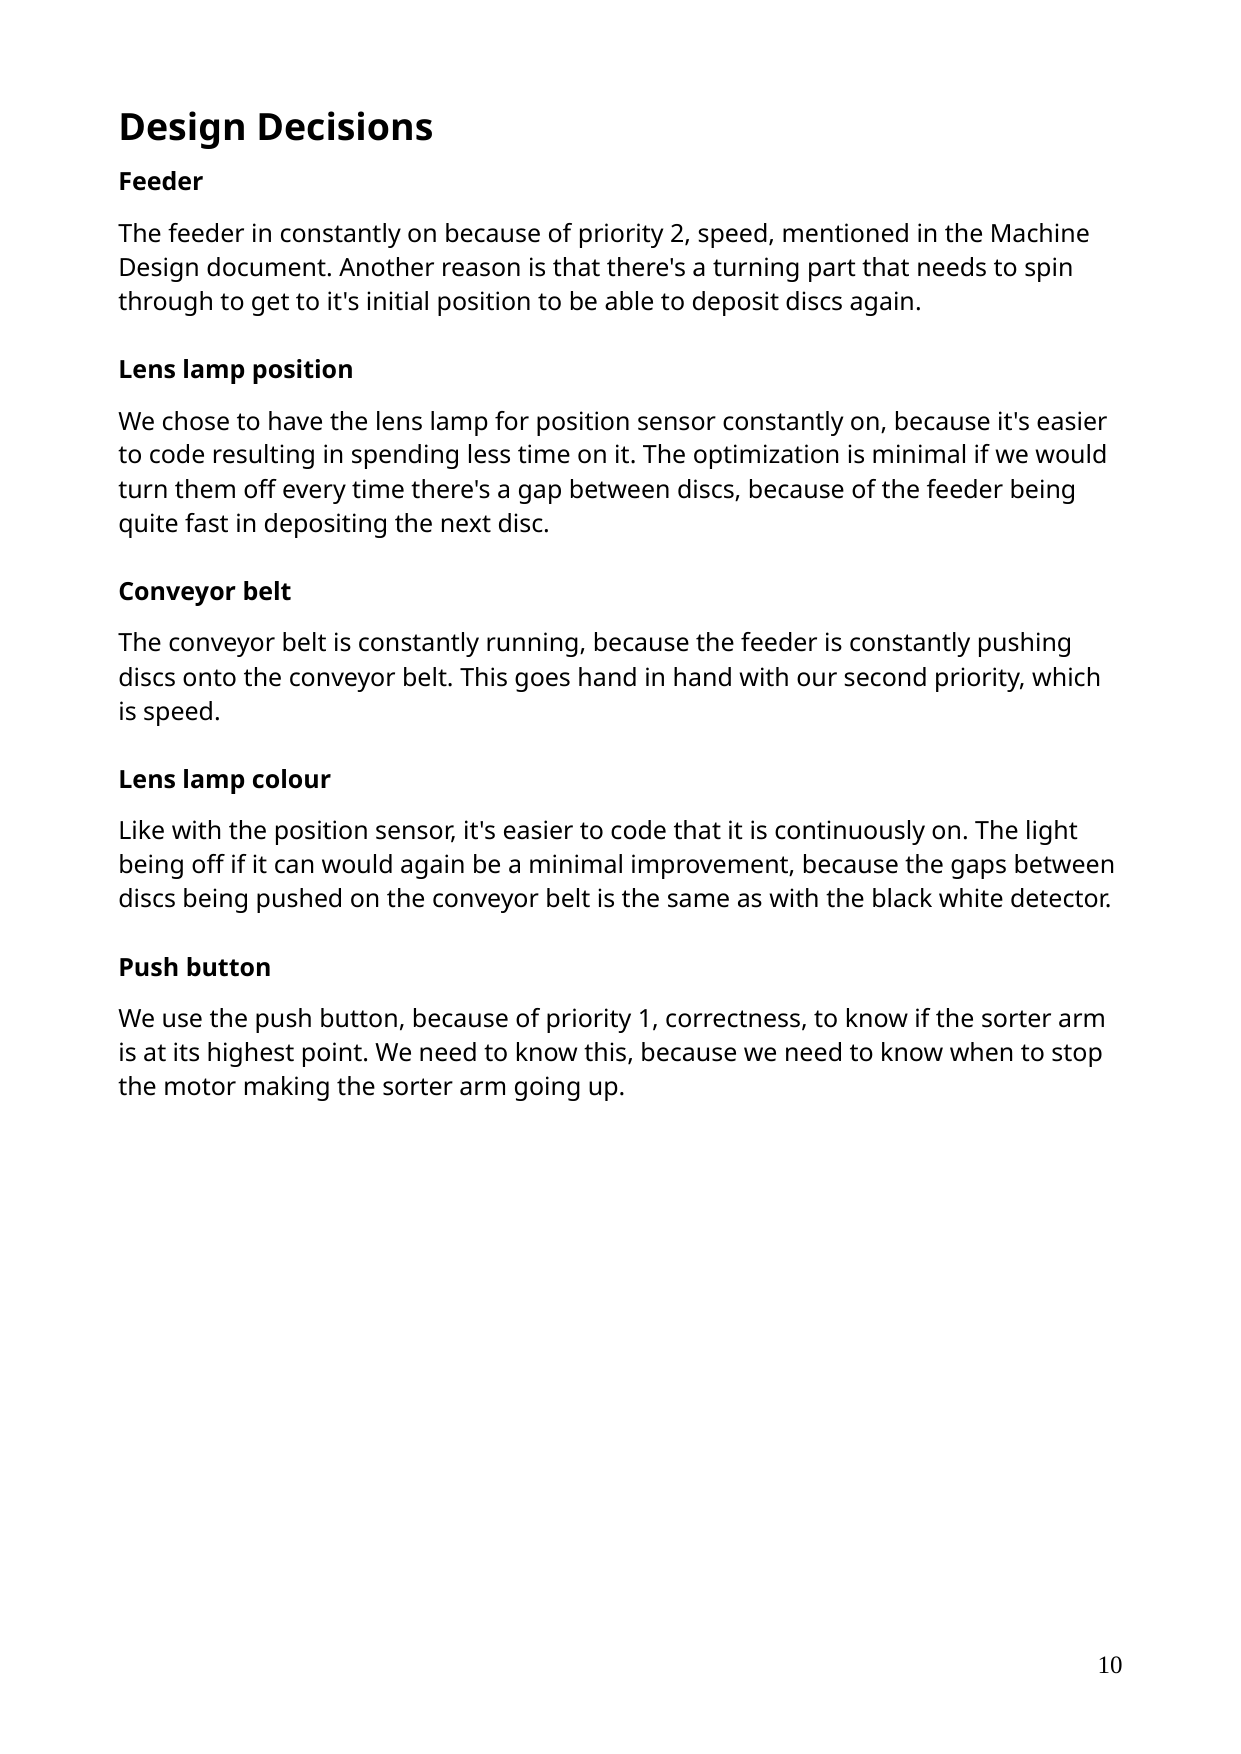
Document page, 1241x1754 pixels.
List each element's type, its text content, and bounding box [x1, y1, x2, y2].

text Conveyor belt [118, 573, 1122, 607]
subtitle Design Decisions [118, 100, 1122, 151]
text Push button [118, 949, 1122, 983]
text We chose to have the lens lamp for position sensor constantly on, because it's easier to code resulting in spending less time on it. The optimization is minimal if we would turn them off every time there's a gap between discs, because of the feeder being quite fast in depositing the next disc. [118, 403, 1122, 539]
text The conveyor belt is constantly running, because the feeder is constantly pushing discs onto the conveyor belt. This goes hand in hand with our second priority, which is speed. [118, 625, 1122, 727]
text The feeder in constantly on because of priority 2, speed, mentioned in the Machine Design document. Another reason is that there's a turning part that needs to spin through to get to it's initial position to be able to deposit discs again. [118, 215, 1122, 317]
text Lens lamp position [118, 351, 1122, 386]
text We use the push button, because of priority 1, correctness, to know if the sorter arm is at its highest point. We need to know this, because we need to know when to stop the motor making the sorter arm going up. [118, 1001, 1122, 1103]
text Like with the position sensor, it's easier to code that it is continuously on. The light being off if it can would again be a minimal improvement, because the gaps between discs being pushed on the conveyor belt is the same as with the black white detector. [118, 813, 1122, 915]
text Lens lamp colour [118, 761, 1122, 795]
text Feeder [118, 163, 1122, 198]
